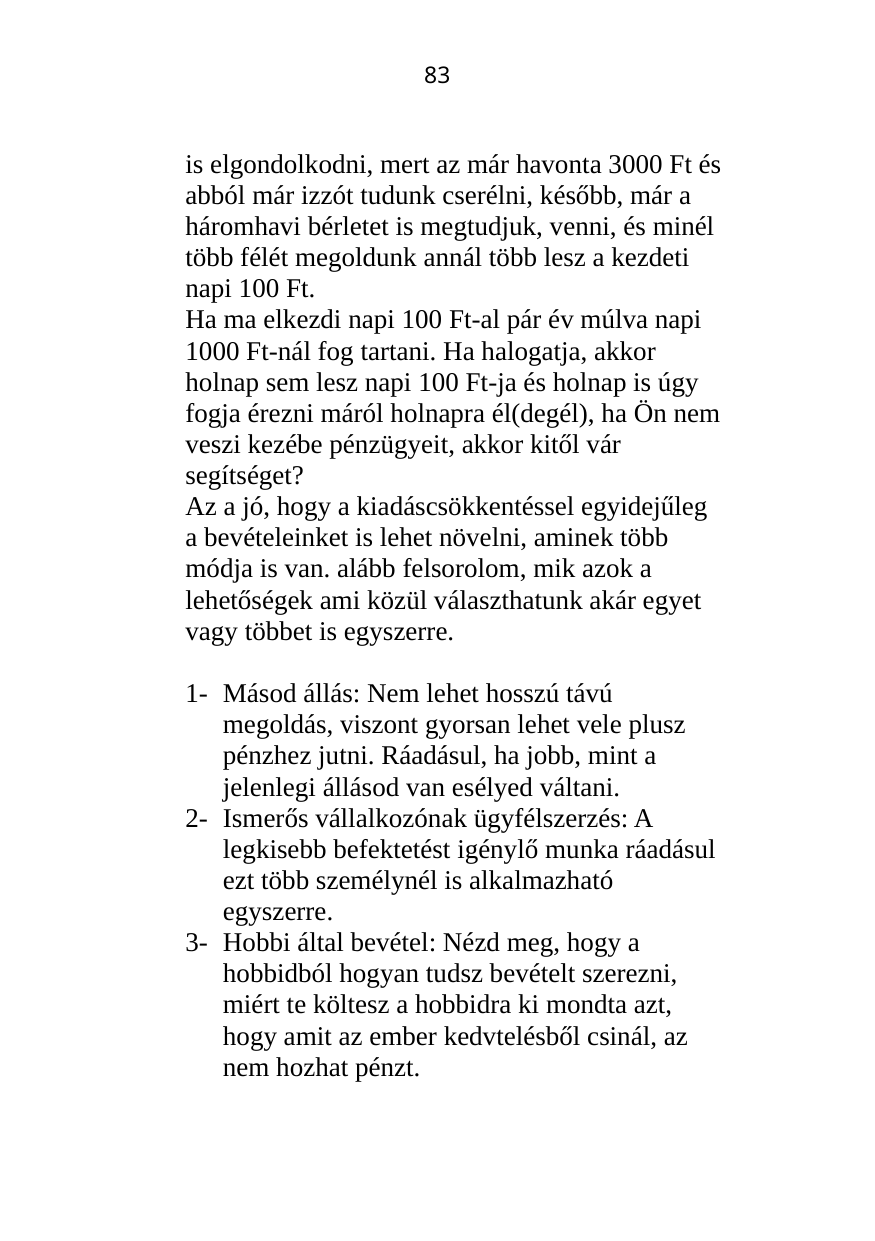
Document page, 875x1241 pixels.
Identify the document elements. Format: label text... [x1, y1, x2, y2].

list Hobbi által bevétel: Nézd meg, hogy a hobbidból hogyan tudsz bevételt szerezni, miért te költesz a hobbidra ki mondta azt, hogy amit az ember kedvtelésből csinál, az nem hozhat pénzt. [185, 926, 726, 1082]
list Ismerős vállalkozónak ügyfélszerzés: A legkisebb befektetést igénylő munka ráadásul ezt több személynél is alkalmazható egyszerre. [185, 802, 726, 926]
text is elgondolkodni, mert az már havonta 3000 Ft és abból már izzót tudunk cserélni, később, már a háromhavi bérletet is megtudjuk, venni, és minél több félét megoldunk annál több lesz a kezdeti napi 100 Ft. [185, 148, 726, 303]
text Ha ma elkezdi napi 100 Ft-al pár év múlva napi 1000 Ft-nál fog tartani. Ha halogatja, akkor holnap sem lesz napi 100 Ft-ja és holnap is úgy fogja érezni máról holnapra él(degél), ha Ön nem veszi kezébe pénzügyeit, akkor kitől vár segítséget? [185, 303, 726, 490]
list Másod állás: Nem lehet hosszú távú megoldás, viszont gyorsan lehet vele plusz pénzhez jutni. Ráadásul, ha jobb, mint a jelenlegi állásod van esélyed váltani. [185, 677, 726, 802]
text Az a jó, hogy a kiadáscsökkentéssel egyidejűleg a bevételeinket is lehet növelni, aminek több módja is van. alább felsorolom, mik azok a lehetőségek ami közül választhatunk akár egyet vagy többet is egyszerre. [185, 490, 726, 646]
